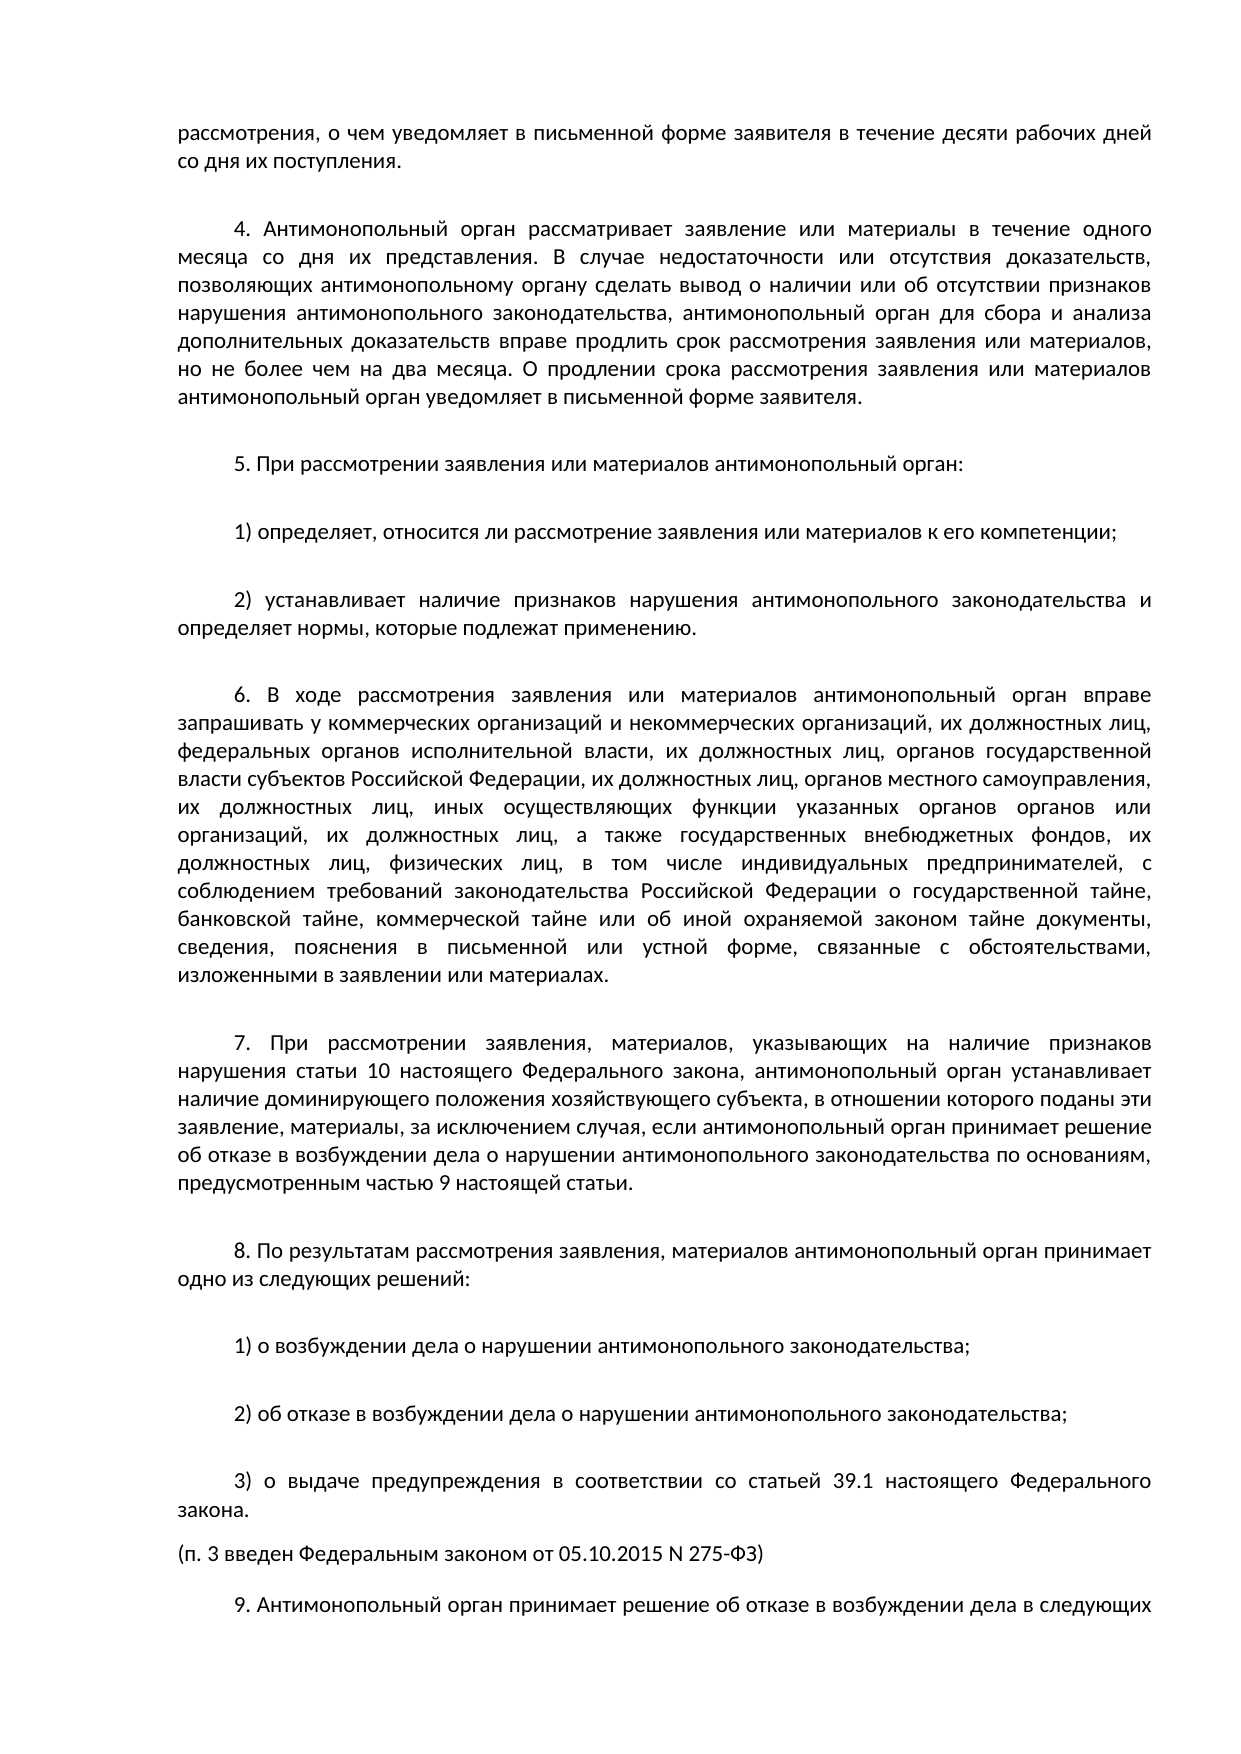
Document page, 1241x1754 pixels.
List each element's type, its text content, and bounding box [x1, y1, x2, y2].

text 7. При рассмотрении заявления, материалов, указывающих на наличие признаков нарушения статьи 10 настоящего Федерального закона, антимонопольный орган устанавливает наличие доминирующего положения хозяйствующего субъекта, в отношении которого поданы эти заявление, материалы, за исключением случая, если антимонопольный орган принимает решение об отказе в возбуждении дела о нарушении антимонопольного законодательства по основаниям, предусмотренным частью 9 настоящей статьи. [177, 1028, 1152, 1196]
text 2) устанавливает наличие признаков нарушения антимонопольного законодательства и определяет нормы, которые подлежат применению. [177, 585, 1152, 641]
text 3) о выдаче предупреждения в соответствии со статьей 39.1 настоящего Федерального закона. [177, 1467, 1152, 1523]
text 5. При рассмотрении заявления или материалов антимонопольный орган: [177, 449, 1152, 477]
text 8. По результатам рассмотрения заявления, материалов антимонопольный орган принимает одно из следующих решений: [177, 1236, 1152, 1292]
text 6. В ходе рассмотрения заявления или материалов антимонопольный орган вправе запрашивать у коммерческих организаций и некоммерческих организаций, их должностных лиц, федеральных органов исполнительной власти, их должностных лиц, органов государственной власти субъектов Российской Федерации, их должностных лиц, органов местного самоуправления, их должностных лиц, иных осуществляющих функции указанных органов органов или организаций, их должностных лиц, а также государственных внебюджетных фондов, их должностных лиц, физических лиц, в том числе индивидуальных предпринимателей, с соблюдением требований законодательства Российской Федерации о государственной тайне, банковской тайне, коммерческой тайне или об иной охраняемой законом тайне документы, сведения, пояснения в письменной или устной форме, связанные с обстоятельствами, изложенными в заявлении или материалах. [177, 680, 1152, 988]
text 2) об отказе в возбуждении дела о нарушении антимонопольного законодательства; [177, 1399, 1152, 1427]
text 1) о возбуждении дела о нарушении антимонопольного законодательства; [177, 1331, 1152, 1359]
text рассмотрения, о чем уведомляет в письменной форме заявителя в течение десяти рабочих дней со дня их поступления. [177, 118, 1152, 174]
text 1) определяет, относится ли рассмотрение заявления или материалов к его компетенции; [177, 517, 1152, 545]
text 9. Антимонопольный орган принимает решение об отказе в возбуждении дела в следующих [177, 1590, 1152, 1618]
text 4. Антимонопольный орган рассматривает заявление или материалы в течение одного месяца со дня их представления. В случае недостаточности или отсутствия доказательств, позволяющих антимонопольному органу сделать вывод о наличии или об отсутствии признаков нарушения антимонопольного законодательства, антимонопольный орган для сбора и анализа дополнительных доказательств вправе продлить срок рассмотрения заявления или материалов, но не более чем на два месяца. О продлении срока рассмотрения заявления или материалов антимонопольный орган уведомляет в письменной форме заявителя. [177, 214, 1152, 410]
text (п. 3 введен Федеральным законом от 05.10.2015 N 275-ФЗ) [177, 1539, 1152, 1567]
